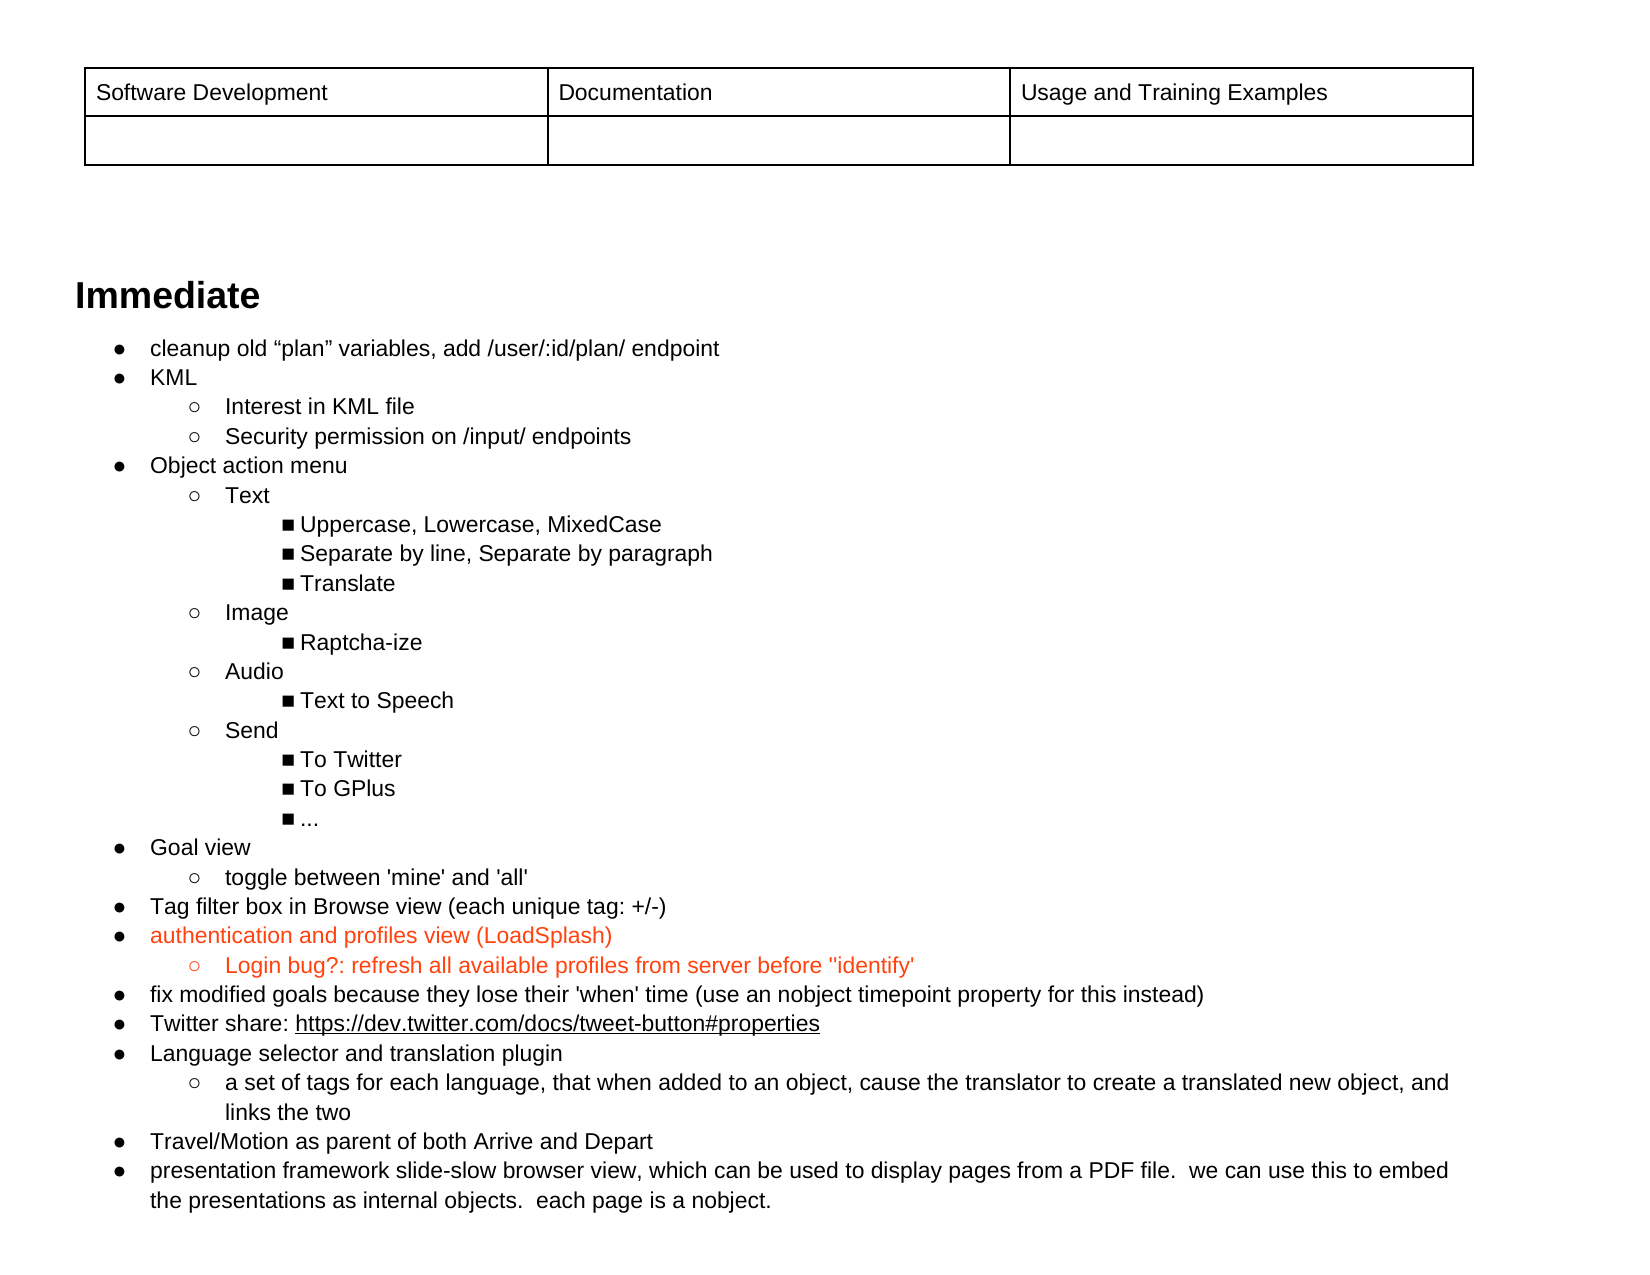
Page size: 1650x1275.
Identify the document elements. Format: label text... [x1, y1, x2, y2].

table_header Documentation [549, 69, 1009, 115]
list Goal view [112, 835, 1462, 860]
list Travel/Motion as parent of both Arrive and Depart [112, 1128, 1462, 1154]
list To Twitter [281, 747, 1462, 772]
list To GPlus [281, 776, 1462, 802]
list Object action menu [112, 453, 1462, 478]
list Text [187, 482, 1462, 508]
list Uppercase, Lowercase, MixedCase [281, 512, 1462, 537]
list cleanup old “plan” variables, add /user/:id/plan/ endpoint [112, 335, 1462, 361]
table_header Usage and Training Examples [1011, 69, 1472, 115]
table_cell [1011, 117, 1472, 164]
list Tag filter box in Browse view (each unique tag: +/-) [112, 893, 1462, 919]
list Raptcha-ize [281, 629, 1462, 655]
list Interest in KML file [187, 394, 1462, 420]
subtitle Immediate [75, 275, 1462, 317]
list Login bug?: refresh all available profiles from server before ''identify' [187, 952, 1462, 978]
list authentication and profiles view (LoadSplash) [112, 923, 1462, 948]
list Translate [281, 570, 1462, 596]
list Send [187, 717, 1462, 743]
list Image [187, 600, 1462, 625]
table_header Software Development [86, 69, 547, 115]
list a set of tags for each language, that when added to an object, cause the translator to create a translated new object, and links the two [187, 1070, 1462, 1125]
list ... [281, 805, 1462, 831]
list Language selector and translation plugin [112, 1040, 1462, 1066]
list presentation framework slide-slow browser view, which can be used to display pages from a PDF file. we can use this to embed the presentations as internal objects. each page is a nobject. [112, 1158, 1462, 1213]
list fix modified goals because they lose their 'when' time (use an nobject timepoint property for this instead) [112, 982, 1462, 1007]
list toggle between 'mine' and 'all' [187, 864, 1462, 890]
table_cell [86, 117, 547, 164]
list Security permission on /input/ endpoints [187, 423, 1462, 449]
list Twitter share: https://dev.twitter.com/docs/tweet-button#properties [112, 1011, 1462, 1037]
list KML [112, 365, 1462, 390]
table_cell [549, 117, 1009, 164]
list Separate by line, Separate by paragraph [281, 541, 1462, 567]
list Text to Speech [281, 688, 1462, 713]
list Audio [187, 658, 1462, 684]
